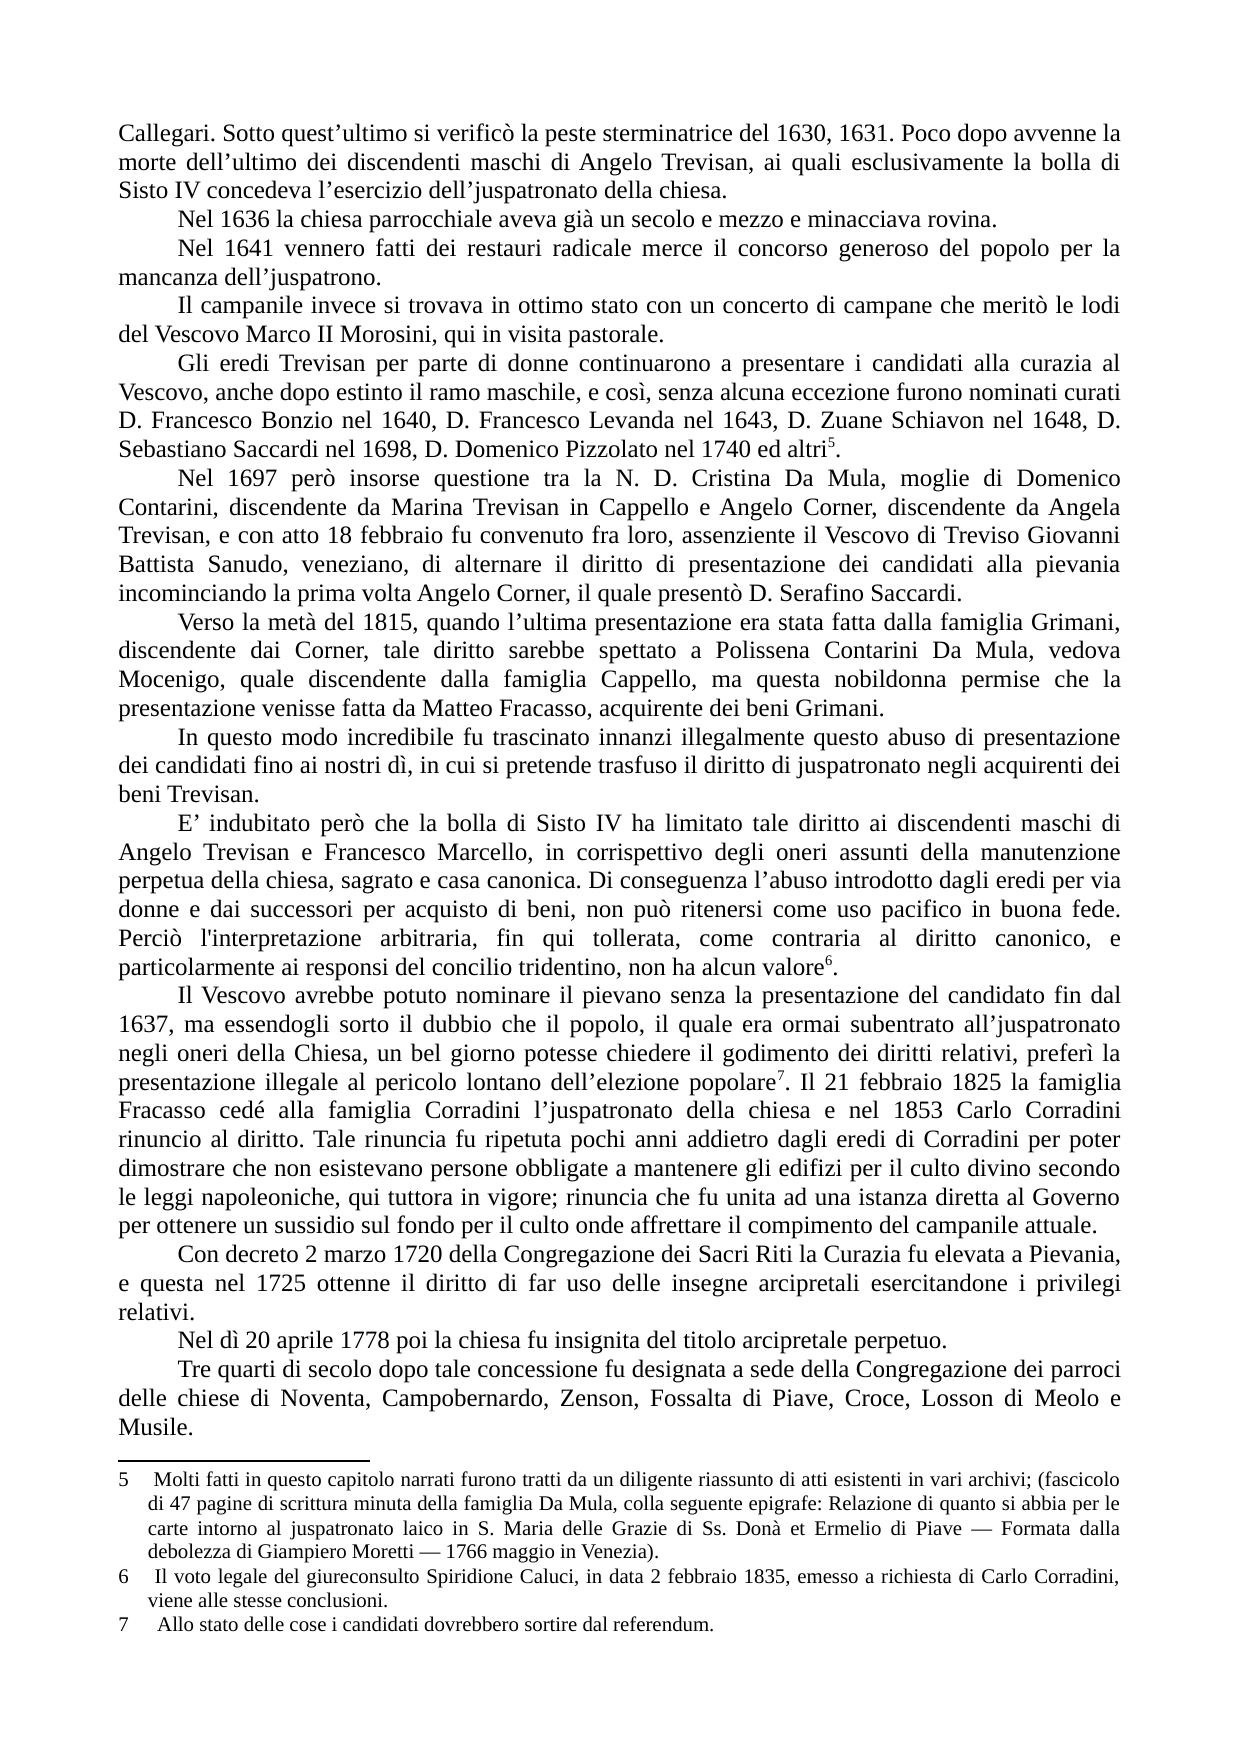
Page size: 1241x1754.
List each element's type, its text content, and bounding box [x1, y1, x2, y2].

text In questo modo incredibile fu trascinato innanzi illegalmente questo abuso di presentazione dei candidati fino ai nostri dì, in cui si pretende trasfuso il diritto di juspatronato negli acquirenti dei beni Trevisan. [118, 722, 1122, 808]
text Nel 1641 vennero fatti dei restauri radicale merce il concorso generoso del popolo per la mancanza dell’juspatrono. [118, 233, 1122, 291]
text Il Vescovo avrebbe potuto nominare il pievano senza la presentazione del candidato fin dal 1637, ma essendogli sorto il dubbio che il popolo, il quale era ormai subentrato all’juspatronato negli oneri della Chiesa, un bel giorno potesse chiedere il godimento dei diritti relativi, preferì la presentazione illegale al pericolo lontano dell’elezione popolare. Il 21 febbraio 1825 la famiglia Fracasso cedé alla famiglia Corradini l’juspatronato della chiesa e nel 1853 Carlo Corradini rinuncio al diritto. Tale rinuncia fu ripetuta pochi anni addietro dagli eredi di Corradini per poter dimostrare che non esistevano persone obbligate a mantenere gli edifizi per il culto divino secondo le leggi napoleoniche, qui tuttora in vigore; rinuncia che fu unita ad una istanza diretta al Governo per ottenere un sussidio sul fondo per il culto onde affrettare il compimento del campanile attuale. [118, 981, 1122, 1239]
text Gli eredi Trevisan per parte di donne continuarono a presentare i candidati alla curazia al Vescovo, anche dopo estinto il ramo maschile, e così, senza alcuna eccezione furono nominati curati D. Francesco Bonzio nel 1640, D. Francesco Levanda nel 1643, D. Zuane Schiavon nel 1648, D. Sebastiano Saccardi nel 1698, D. Domenico Pizzolato nel 1740 ed altri. [118, 348, 1122, 463]
text Tre quarti di secolo dopo tale concessione fu designata a sede della Congregazione dei parroci delle chiese di Noventa, Campobernardo, Zenson, Fossalta di Piave, Croce, Losson di Meolo e Musile. [118, 1354, 1122, 1441]
text Con decreto 2 marzo 1720 della Congregazione dei Sacri Riti la Curazia fu elevata a Pievania, e questa nel 1725 ottenne il diritto di far uso delle insegne arcipretali esercitandone i privilegi relativi. [118, 1239, 1122, 1326]
text Verso la metà del 1815, quando l’ultima presentazione era stata fatta dalla famiglia Grimani, discendente dai Corner, tale diritto sarebbe spettato a Polissena Contarini Da Mula, vedova Mocenigo, quale discendente dalla famiglia Cappello, ma questa nobildonna permise che la presentazione venisse fatta da Matteo Fracasso, acquirente dei beni Grimani. [118, 607, 1122, 722]
subtitle Allo stato delle cose i candidati dovrebbero sortire dal referendum. [118, 1612, 1122, 1636]
text Il campanile invece si trovava in ottimo stato con un concerto di campane che meritò le lodi del Vescovo Marco II Morosini, qui in visita pastorale. [118, 291, 1122, 348]
text E’ indubitato però che la bolla di Sisto IV ha limitato tale diritto ai discendenti maschi di Angelo Trevisan e Francesco Marcello, in corrispettivo degli oneri assunti della manutenzione perpetua della chiesa, sagrato e casa canonica. Di conseguenza l’abuso introdotto dagli eredi per via donne e dai successori per acquisto di beni, non può ritenersi come uso pacifico in buona fede. Perciò l'interpretazione arbitraria, fin qui tollerata, come contraria al diritto canonico, e particolarmente ai responsi del concilio tridentino, non ha alcun valore. [118, 808, 1122, 981]
text Nel 1636 la chiesa parrocchiale aveva già un secolo e mezzo e minacciava rovina. [118, 204, 1122, 233]
text Nel 1697 però insorse questione tra la N. D. Cristina Da Mula, moglie di Domenico Contarini, discendente da Marina Trevisan in Cappello e Angelo Corner, discendente da Angela Trevisan, e con atto 18 febbraio fu convenuto fra loro, assenziente il Vescovo di Treviso Giovanni Battista Sanudo, veneziano, di alternare il diritto di presentazione dei candidati alla pievania incominciando la prima volta Angelo Corner, il quale presentò D. Serafino Saccardi. [118, 463, 1122, 607]
text Callegari. Sotto quest’ultimo si verificò la peste sterminatrice del 1630, 1631. Poco dopo avvenne la morte dell’ultimo dei discendenti maschi di Angelo Trevisan, ai quali esclusivamente la bolla di Sisto IV concedeva l’esercizio dell’juspatronato della chiesa. [118, 118, 1122, 204]
text Nel dì 20 aprile 1778 poi la chiesa fu insignita del titolo arcipretale perpetuo. [118, 1326, 1122, 1354]
subtitle Molti fatti in questo capitolo narrati furono tratti da un diligente riassunto di atti esistenti in vari archivi; (fascicolo di 47 pagine di scrittura minuta della famiglia Da Mula, colla seguente epigrafe: Relazione di quanto si abbia per le carte intorno al juspatronato laico in S. Maria delle Grazie di Ss. Donà et Ermelio di Piave — Formata dalla debolezza di Giampiero Moretti — 1766 maggio in Venezia). [118, 1467, 1122, 1563]
subtitle Il voto legale del giureconsulto Spiridione Caluci, in data 2 febbraio 1835, emesso a richiesta di Carlo Corradini, viene alle stesse conclusioni. [118, 1563, 1122, 1612]
